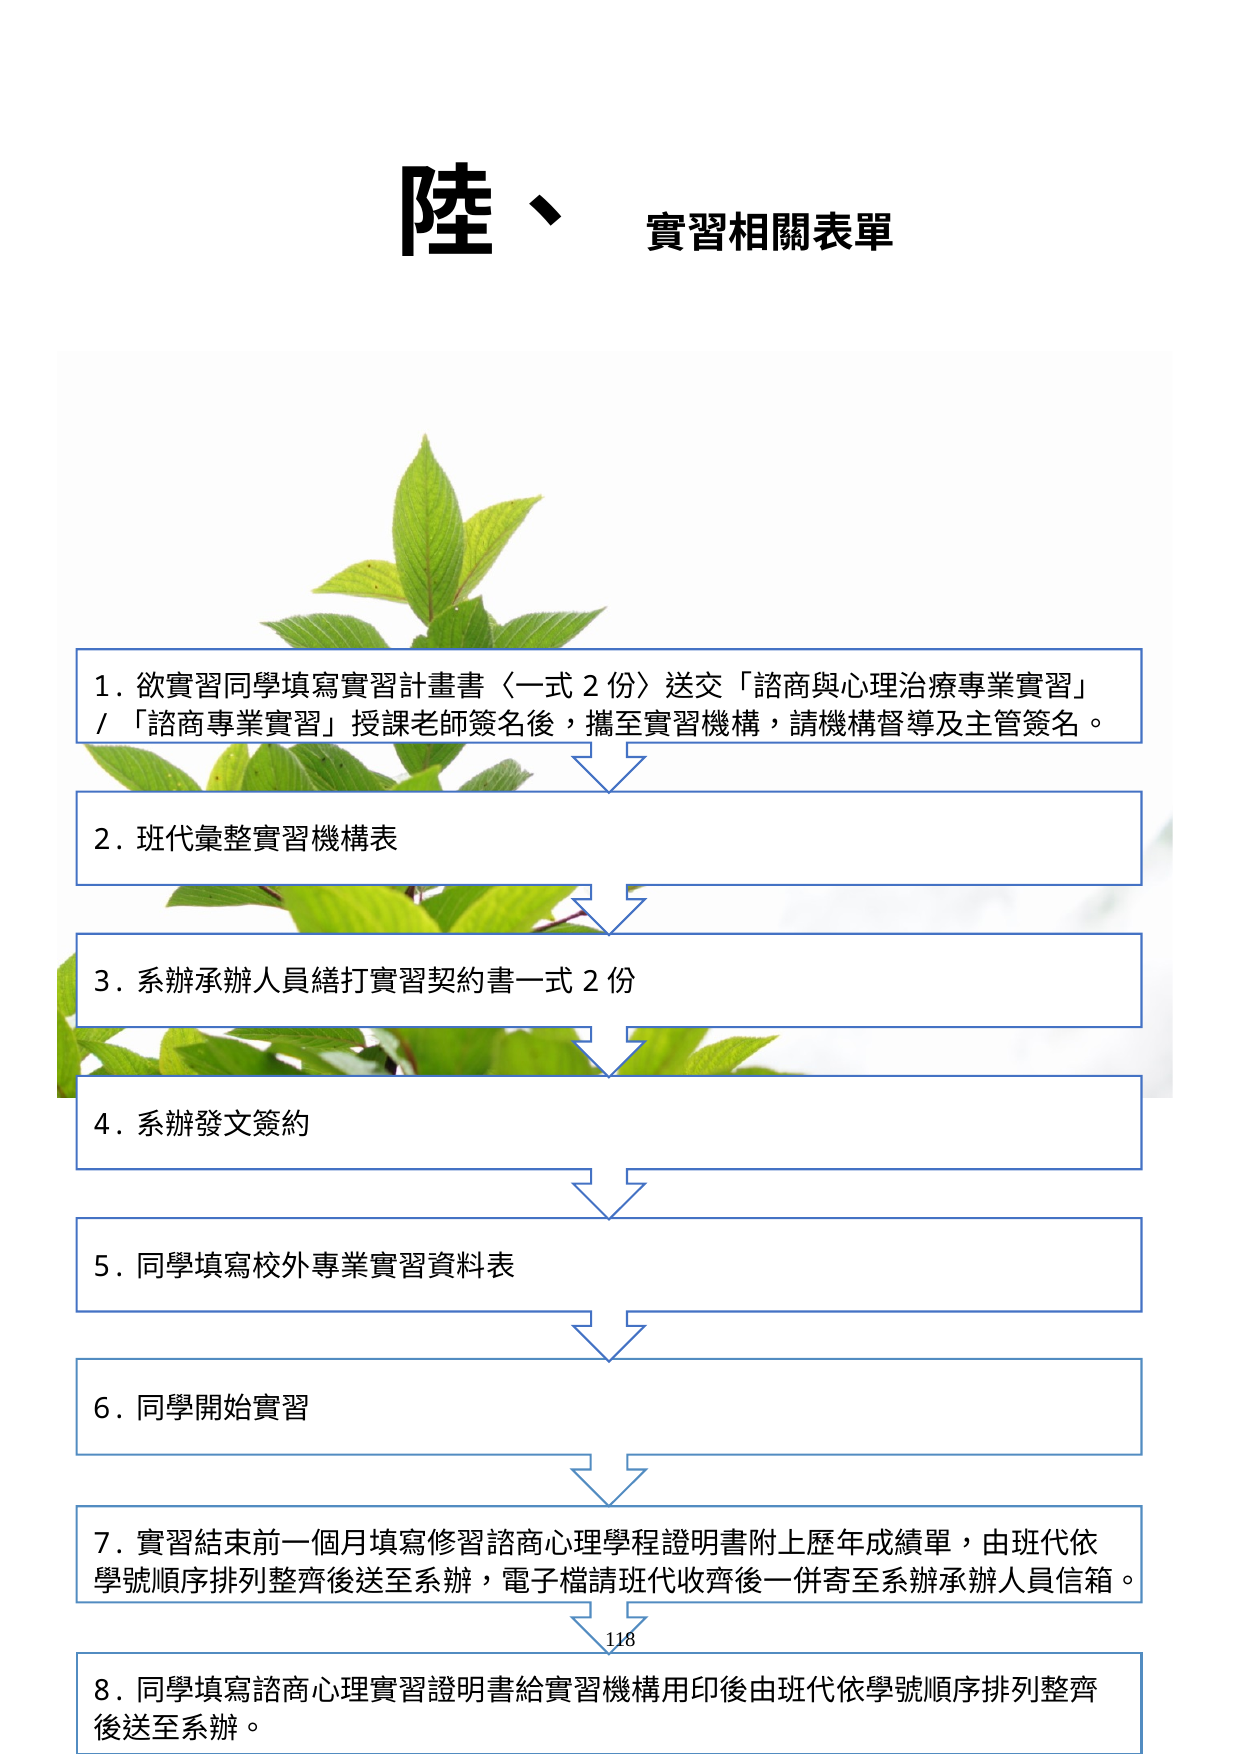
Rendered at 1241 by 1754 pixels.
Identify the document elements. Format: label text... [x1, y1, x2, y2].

subtitle 實習相關表單 [201, 131, 1089, 276]
